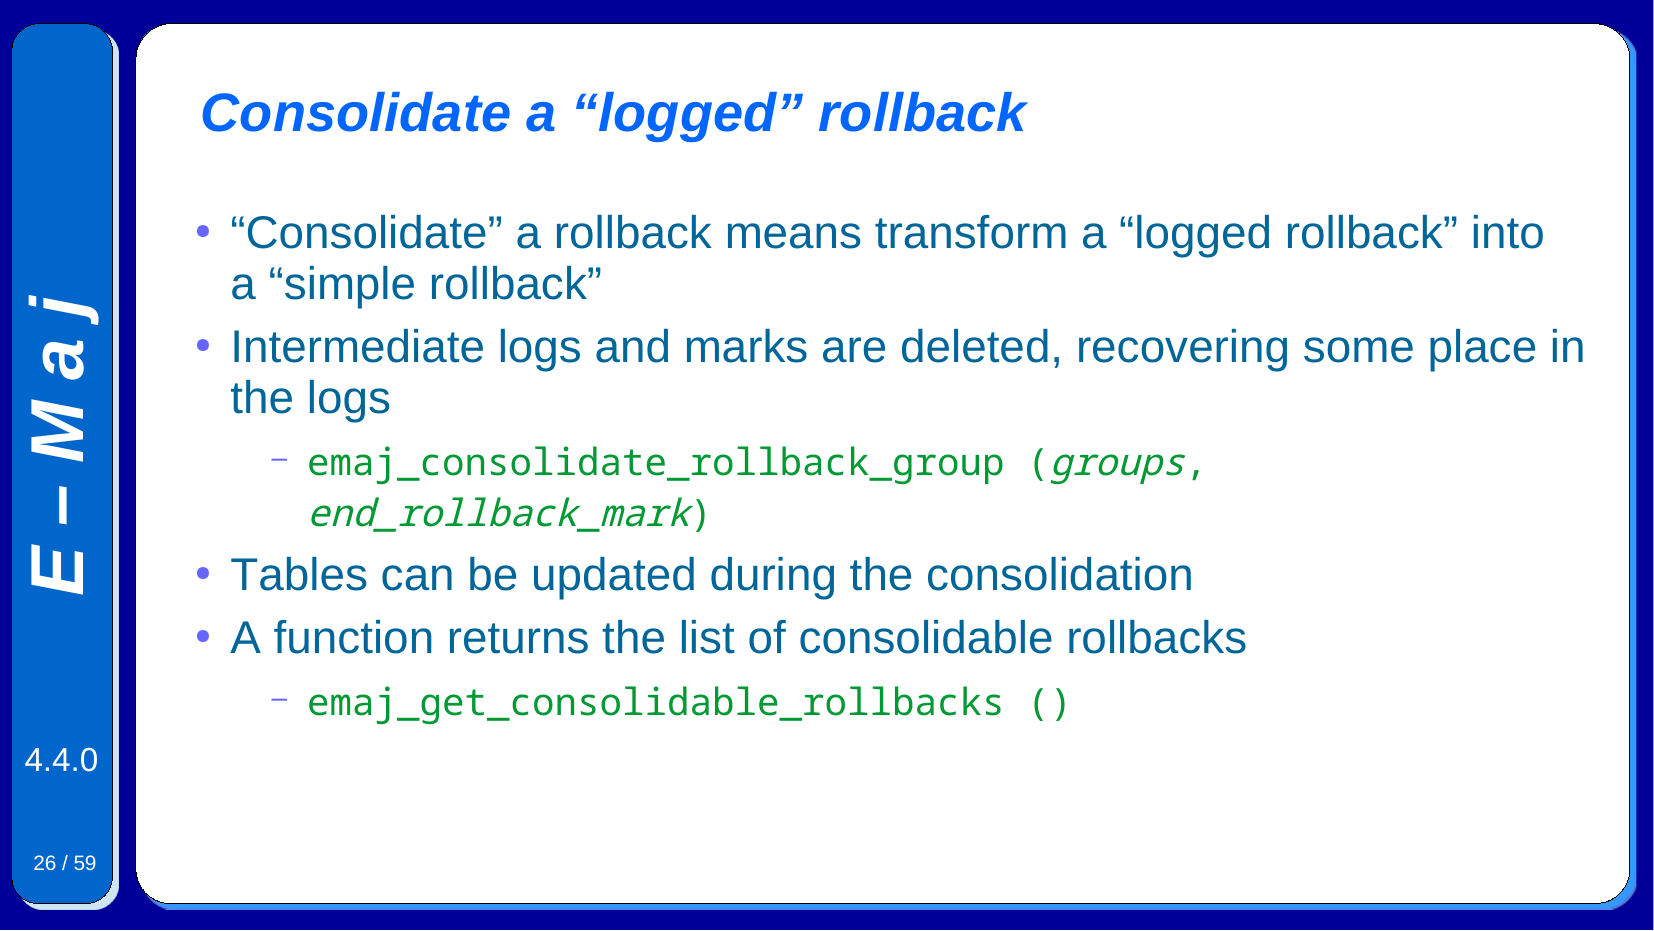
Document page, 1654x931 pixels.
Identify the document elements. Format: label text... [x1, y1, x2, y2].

title Consolidate a “logged” rollback [200, 34, 1575, 191]
list “Consolidate” a rollback means transform a “logged rollback” into a “simple rollback” Intermediate logs and marks are deleted, recovering some place in the logs emaj_consolidate_rollback_group (groups, end_rollback_mark) Tables can be updated during the consolidation A function returns the list of consolidable rollbacks emaj_get_consolidable_rollbacks () [177, 206, 1587, 827]
